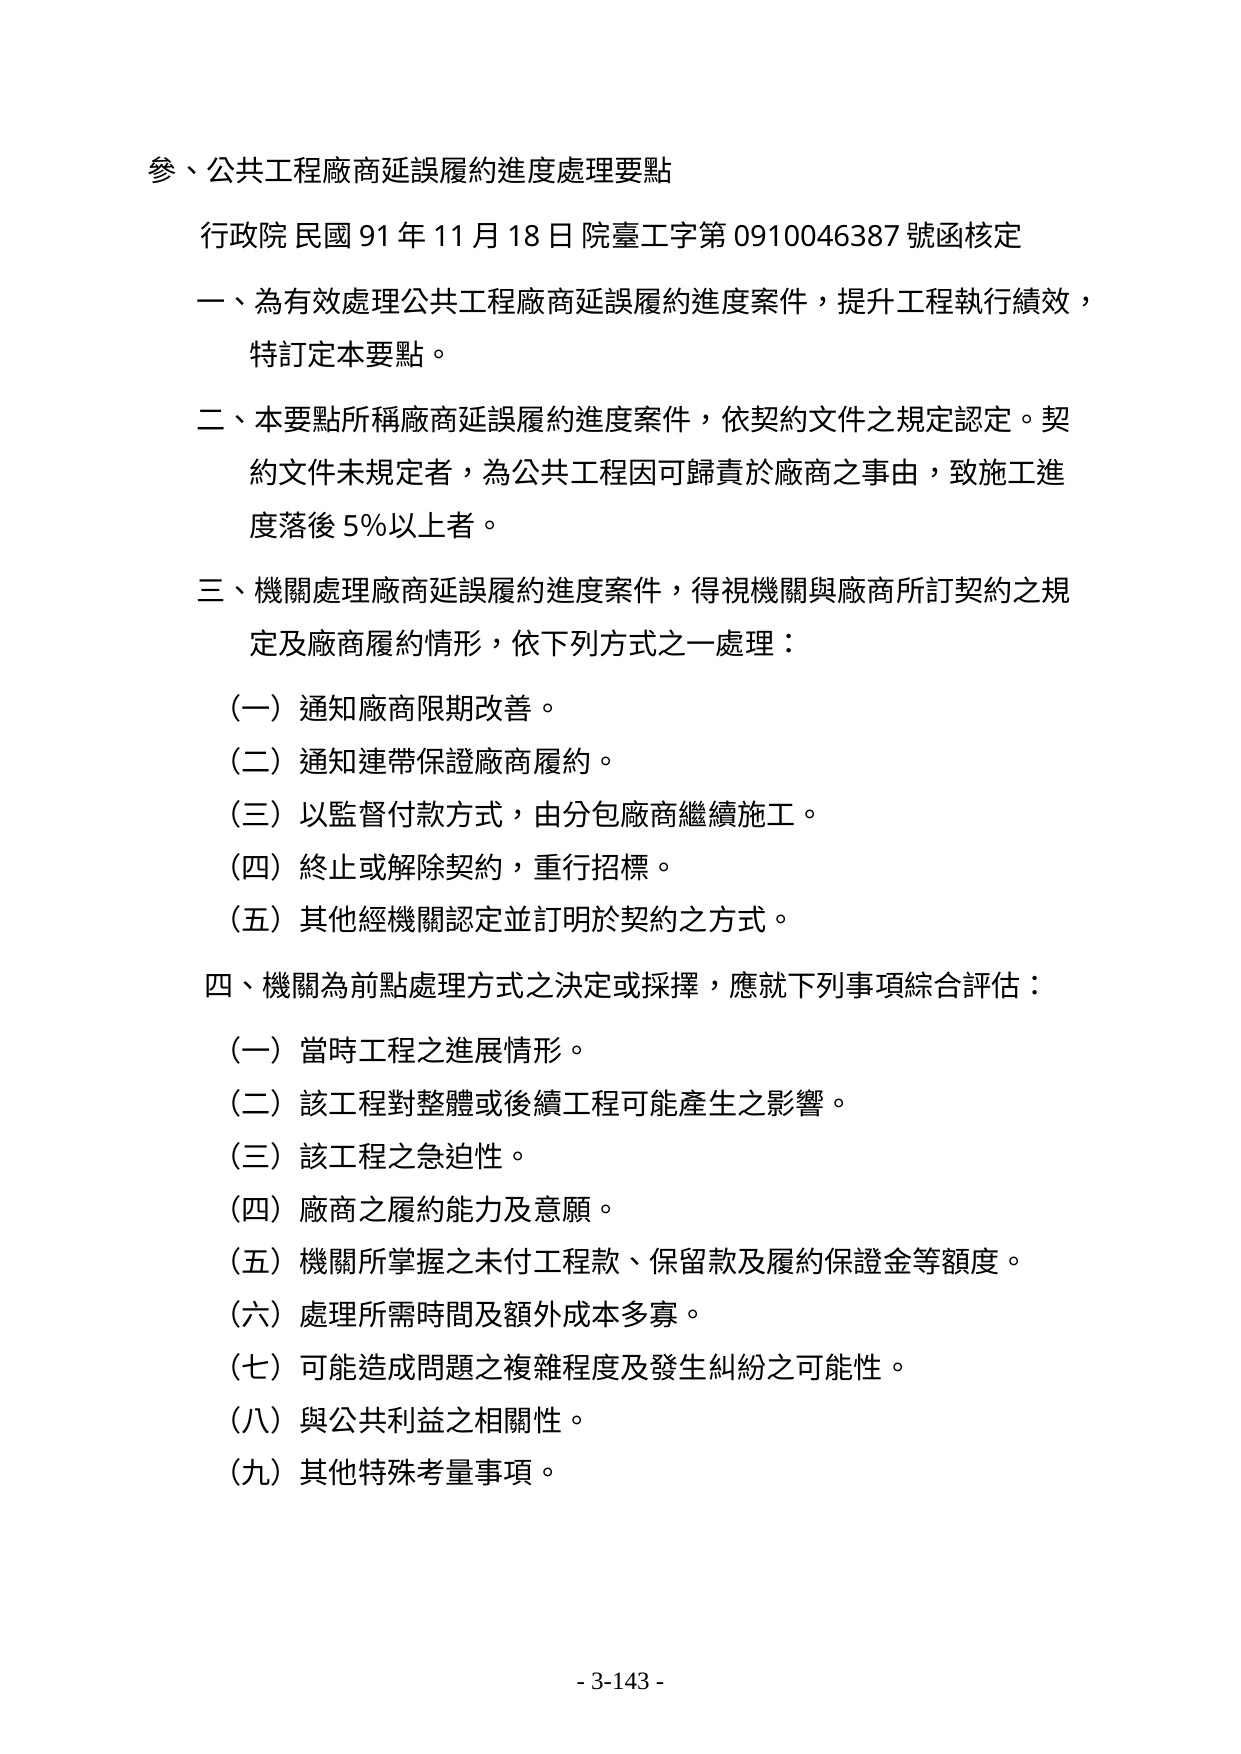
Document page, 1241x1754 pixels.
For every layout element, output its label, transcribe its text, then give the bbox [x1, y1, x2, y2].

text 三、機關處理廠商延誤履約進度案件，得視機關與廠商所訂契約之規定及廠商履約情形，依下列方式之一處理： [196, 568, 1092, 663]
text 二、本要點所稱廠商延誤履約進度案件，依契約文件之規定認定。契約文件未規定者，為公共工程因可歸責於廠商之事由，致施工進度落後5％以上者。 [196, 397, 1092, 544]
text （一）通知廠商限期改善。 （二）通知連帶保證廠商履約。 （三）以監督付款方式，由分包廠商繼續施工。 （四）終止或解除契約，重行招標。 （五）其他經機關認定並訂明於契約之方式。 [212, 686, 1092, 939]
text 參、公共工程廠商延誤履約進度處理要點 [148, 148, 1092, 190]
text （一）當時工程之進展情形。 （二）該工程對整體或後續工程可能產生之影響。 （三）該工程之急迫性。 （四）廠商之履約能力及意願。 （五）機關所掌握之未付工程款、保留款及履約保證金等額度。 （六）處理所需時間及額外成本多寡。 （七）可能造成問題之複雜程度及發生糾紛之可能性。 （八）與公共利益之相關性。 （九）其他特殊考量事項。 [212, 1028, 1092, 1492]
text 四、機關為前點處理方式之決定或採擇，應就下列事項綜合評估： [204, 962, 1092, 1004]
text 一、為有效處理公共工程廠商延誤履約進度案件，提升工程執行績效，特訂定本要點。 [196, 278, 1092, 373]
text 行政院 民國91年11月18日 院臺工字第0910046387號函核定 [200, 213, 1092, 255]
